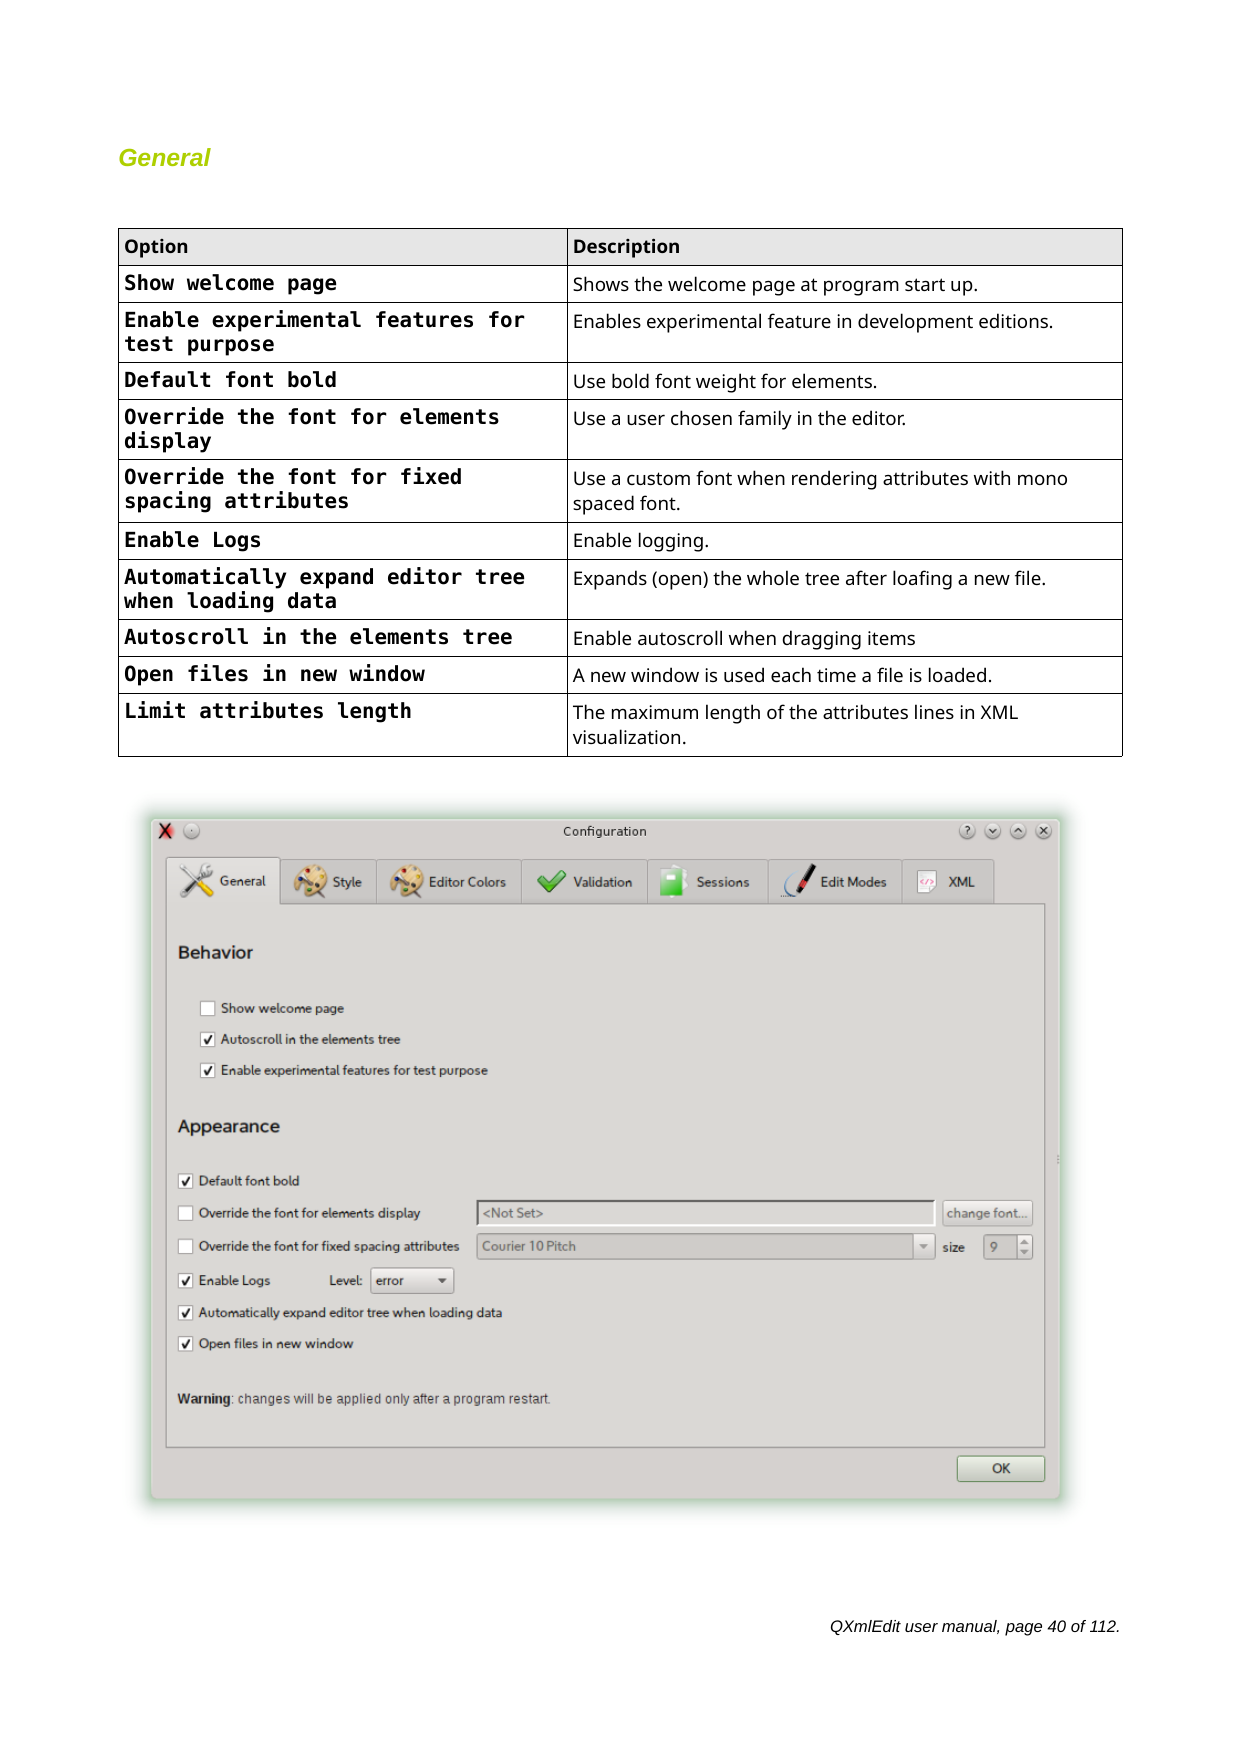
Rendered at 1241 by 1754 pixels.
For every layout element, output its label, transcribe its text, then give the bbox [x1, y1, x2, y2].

table_cell Use a user chosen family in the editor. [568, 400, 1122, 459]
table_cell Enable experimental features for test purpose [119, 303, 567, 362]
table_cell Expands (open) the whole tree after loafing a new file. [568, 560, 1122, 619]
picture [107, 776, 1104, 1543]
table_cell Open files in new window [119, 657, 567, 693]
table_cell Enable logging. [568, 523, 1122, 559]
table_cell Enable autoscroll when dragging items [568, 620, 1122, 656]
table_cell Shows the welcome page at program start up. [568, 266, 1122, 302]
table_cell A new window is used each time a file is loaded. [568, 657, 1122, 693]
table_cell Limit attributes length [119, 694, 567, 756]
table_cell The maximum length of the attributes lines in XML visualization. [568, 694, 1122, 756]
table_header Description [568, 229, 1122, 265]
table_cell Autoscroll in the elements tree [119, 620, 567, 656]
table_cell Automatically expand editor tree when loading data [119, 560, 567, 619]
table_header Option [119, 229, 567, 265]
table_cell Enables experimental feature in development editions. [568, 303, 1122, 362]
table_cell Override the font for elements display [119, 400, 567, 459]
table_cell Default font bold [119, 363, 567, 399]
table_cell Use a custom font when rendering attributes with mono spaced font. [568, 460, 1122, 522]
table_cell Override the font for fixed spacing attributes [119, 460, 567, 522]
table_cell Enable Logs [119, 523, 567, 559]
subtitle General [118, 143, 1122, 172]
table_cell Show welcome page [119, 266, 567, 302]
table_cell Use bold font weight for elements. [568, 363, 1122, 399]
